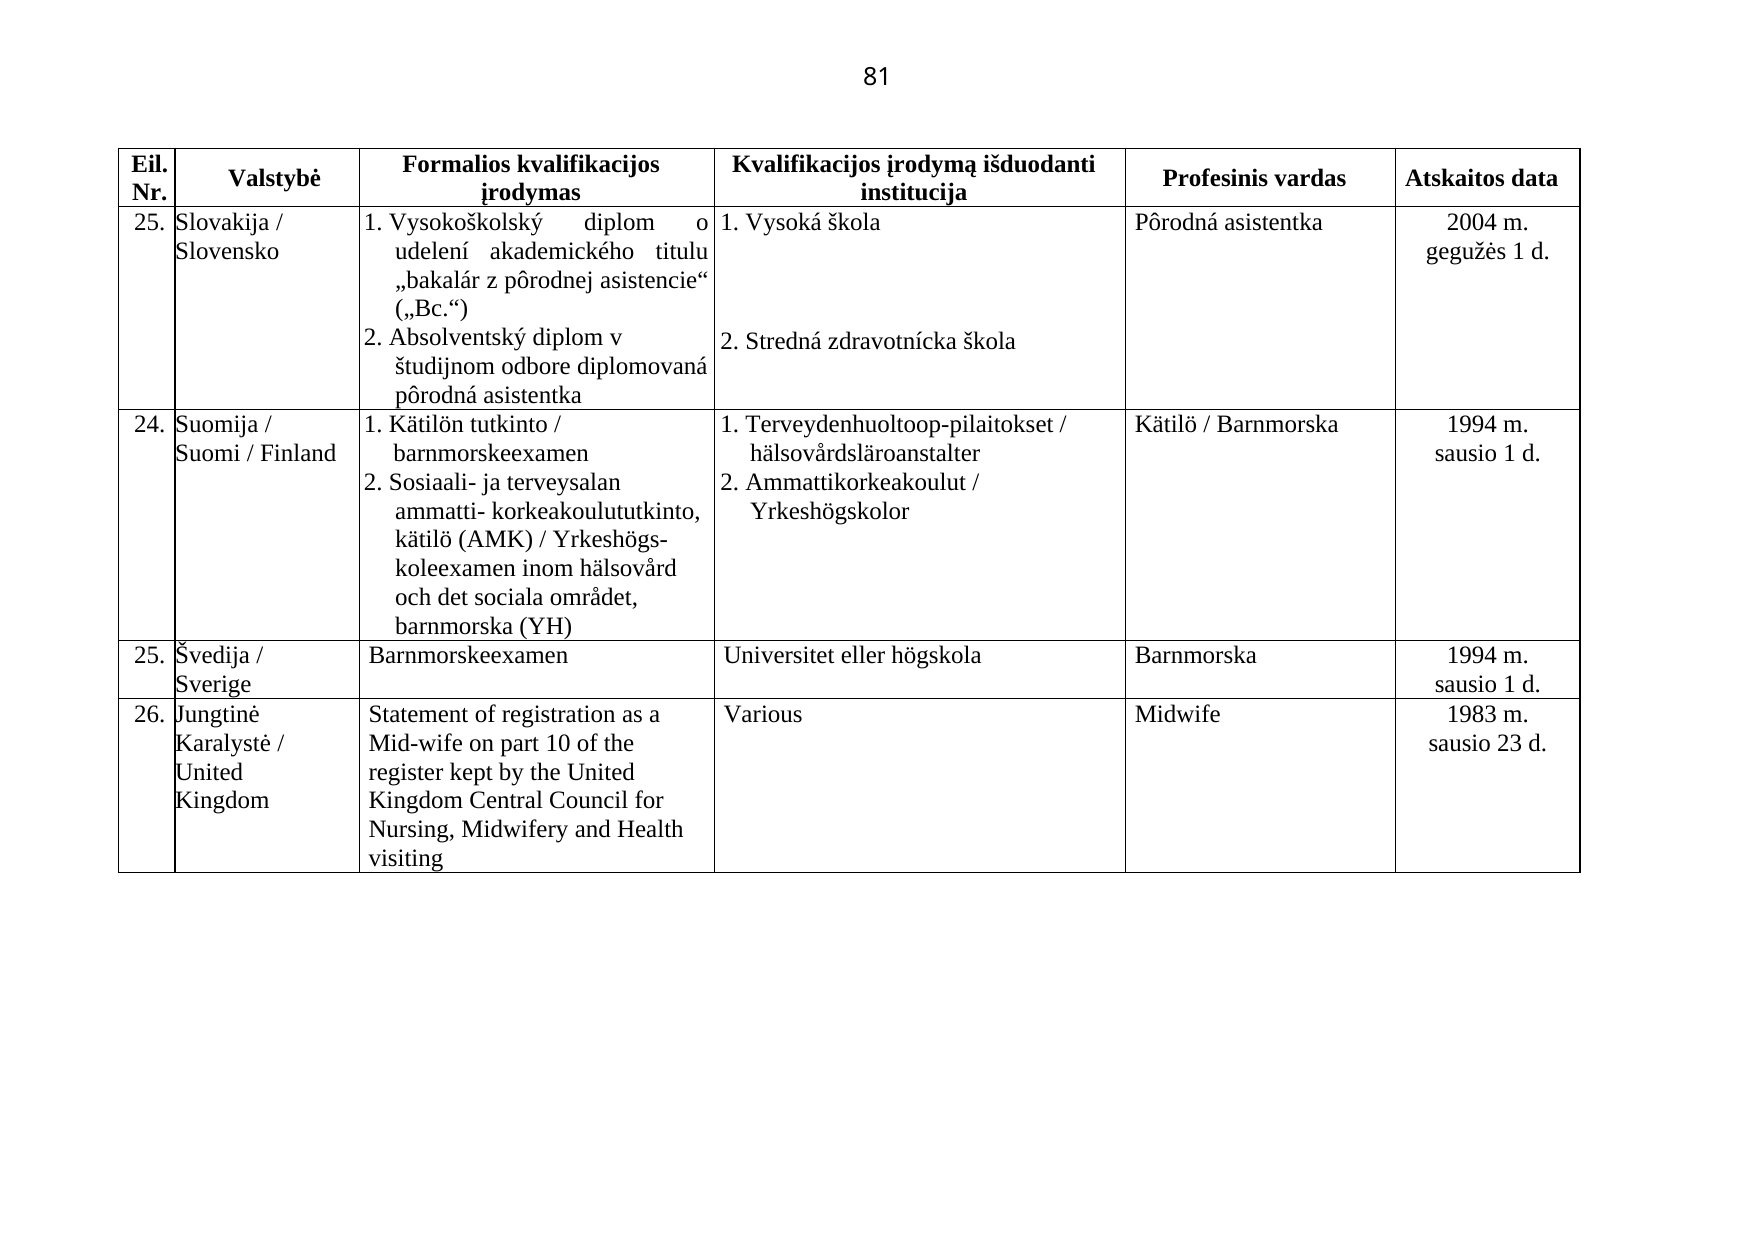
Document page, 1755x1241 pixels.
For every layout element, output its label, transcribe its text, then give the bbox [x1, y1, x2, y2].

table_header Formalios kvalifikacijos įrodymas [360, 149, 714, 206]
table_cell Kätilö / Barnmorska [1126, 410, 1395, 639]
table_cell Suomija / Suomi / Finland [176, 410, 359, 639]
table_cell Švedija / Sverige [176, 641, 359, 698]
table_cell Barnmorskeexamen [360, 641, 714, 698]
table_cell 1. Kätilön tutkinto / barnmorskeexamen 2. Sosiaali- ja terveysalan ammatti- korkeakoulututkinto, kätilö (AMK) / Yrkeshögs-koleexamen inom hälsovård och det sociala området, barnmorska (YH) [360, 410, 714, 639]
table_cell 24. [119, 410, 174, 639]
table_cell 1. Vysokoškolský diplom o udelení akademického titulu „bakalár z pôrodnej asistencie“ („Bc.“) 2. Absolventský diplom v študijnom odbore diplomovaná pôrodná asistentka [360, 207, 714, 408]
table_cell Various [715, 699, 1125, 872]
table_header Atskaitos data [1396, 149, 1579, 206]
table_cell Barnmorska [1126, 641, 1395, 698]
table_cell 1. Vysoká škola 2. Stredná zdravotnícka škola [715, 207, 1125, 408]
table_cell 2004 m. gegužės 1 d. [1396, 207, 1579, 408]
table_cell Midwife [1126, 699, 1395, 872]
table_cell 25. [119, 207, 174, 408]
table_header Profesinis vardas [1126, 149, 1395, 206]
table_cell 1994 m. sausio 1 d. [1396, 641, 1579, 698]
table_cell Pôrodná asistentka [1126, 207, 1395, 408]
table_header Valstybė [176, 149, 359, 206]
table_cell Jungtinė Karalystė / United Kingdom [176, 699, 359, 872]
table_cell 1983 m. sausio 23 d. [1396, 699, 1579, 872]
table_cell 1. Terveydenhuoltoop-pilaitokset / hälsovårdsläroanstalter 2. Ammattikorkeakoulut / Yrkeshögskolor [715, 410, 1125, 639]
table_cell Statement of registration as a Mid-wife on part 10 of the register kept by the United Kingdom Central Council for Nursing, Midwifery and Health visiting [360, 699, 714, 872]
table_header Eil. Nr. [119, 149, 174, 206]
table_cell 25. [119, 641, 174, 698]
table_cell 26. [119, 699, 174, 872]
table_cell 1994 m. sausio 1 d. [1396, 410, 1579, 639]
table_cell Universitet eller högskola [715, 641, 1125, 698]
table_header Kvalifikacijos įrodymą išduodanti institucija [715, 149, 1125, 206]
table_cell Slovakija / Slovensko [176, 207, 359, 408]
